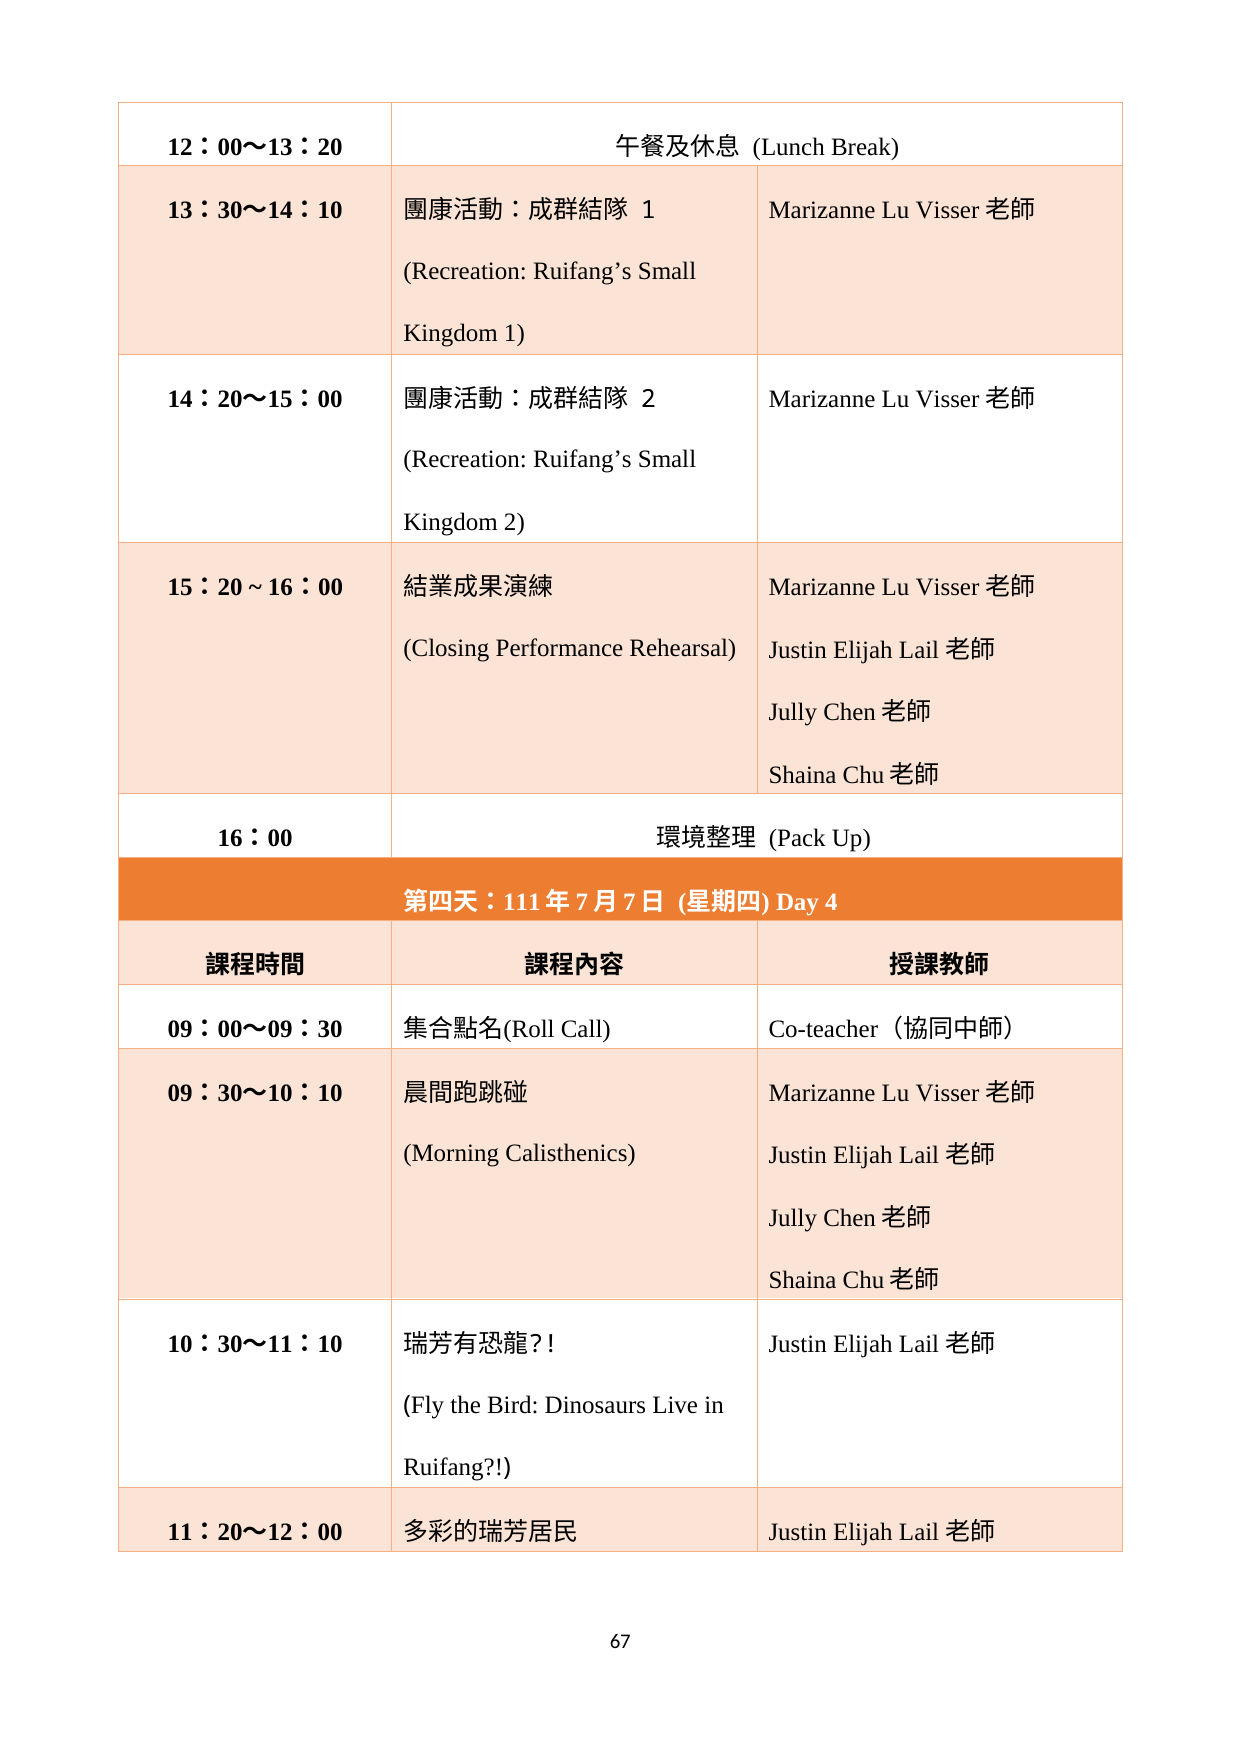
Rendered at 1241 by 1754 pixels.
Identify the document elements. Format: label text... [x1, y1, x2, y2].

table_cell 多彩的瑞芳居民 [392, 1488, 757, 1551]
table_cell Co-teacher（協同中師） [758, 985, 1122, 1047]
table_cell 10：30〜11：10 [119, 1300, 391, 1487]
table_cell 課程內容 [392, 921, 757, 984]
table_cell 瑞芳有恐龍?! (Fly the Bird: Dinosaurs Live in Ruifang?!) [392, 1300, 757, 1487]
table_cell 團康活動：成群結隊 2 (Recreation: Ruifang’s Small Kingdom 2) [392, 355, 757, 542]
table_cell Justin Elijah Lail 老師 [758, 1300, 1122, 1487]
table_cell 團康活動：成群結隊 1 (Recreation: Ruifang’s Small Kingdom 1) [392, 166, 757, 354]
table_cell Marizanne Lu Visser 老師 Justin Elijah Lail 老師 Jully Chen老師 Shaina Chu老師 [758, 543, 1122, 793]
table_cell 第四天：111年7月7日 (星期四) Day 4 [119, 858, 1122, 920]
table_cell Marizanne Lu Visser 老師 Justin Elijah Lail 老師 Jully Chen老師 Shaina Chu老師 [758, 1049, 1122, 1298]
table_cell 11：20〜12：00 [119, 1488, 391, 1551]
table_cell Justin Elijah Lail 老師 [758, 1488, 1122, 1551]
table_cell 午餐及休息 (Lunch Break) [392, 103, 1122, 165]
table_cell 晨間跑跳碰 (Morning Calisthenics) [392, 1049, 757, 1298]
table_cell Marizanne Lu Visser 老師 [758, 166, 1122, 354]
table_cell Marizanne Lu Visser 老師 [758, 355, 1122, 542]
table_cell 09：30〜10：10 [119, 1049, 391, 1298]
table_cell 13：30〜14：10 [119, 166, 391, 354]
table_cell 結業成果演練 (Closing Performance Rehearsal) [392, 543, 757, 793]
table_cell 授課教師 [758, 921, 1122, 984]
table_cell 集合點名(Roll Call) [392, 985, 757, 1047]
table_cell 16：00 [119, 794, 391, 857]
table_cell 09：00〜09：30 [119, 985, 391, 1047]
table_cell 14：20〜15：00 [119, 355, 391, 542]
table_cell 課程時間 [119, 921, 391, 984]
table_cell 15：20 ~ 16：00 [119, 543, 391, 793]
table_cell 環境整理 (Pack Up) [392, 794, 1122, 857]
table_cell 12：00〜13：20 [119, 103, 391, 165]
